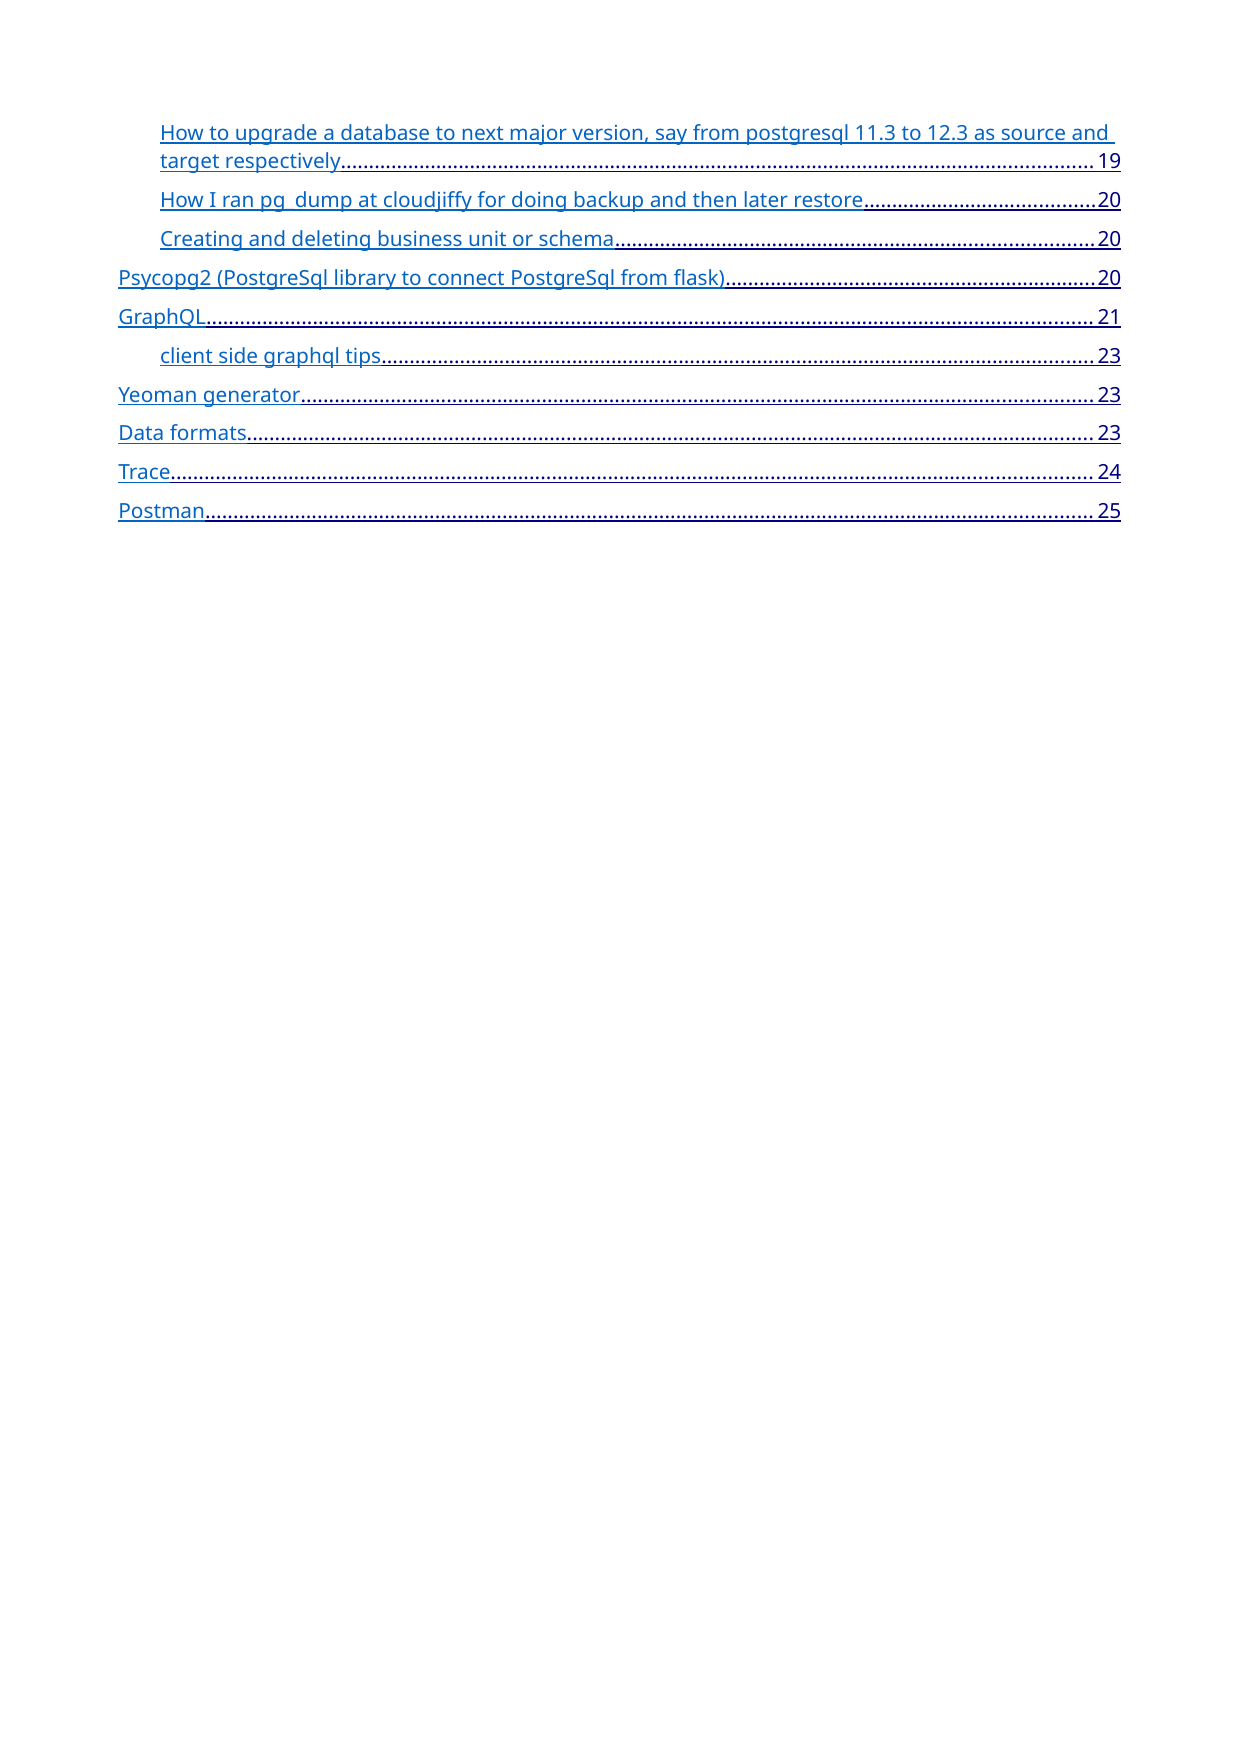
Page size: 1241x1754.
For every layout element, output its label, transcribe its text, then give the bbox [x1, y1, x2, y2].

text Creating and deleting business unit or schema 20 [160, 224, 1122, 253]
text Postman 25 [118, 496, 1122, 525]
text GraphQL 21 [118, 302, 1122, 330]
text How to upgrade a database to next major version, say from postgresql 11.3 to 12.3 as source and target respectively 19 [160, 118, 1122, 175]
text Psycopg2 (PostgreSql library to connect PostgreSql from flask) 20 [118, 263, 1122, 292]
text Yeoman generator 23 [118, 380, 1122, 408]
text How I ran pg_dump at cloudjiffy for doing backup and then later restore 20 [160, 185, 1122, 214]
text Trace 24 [118, 457, 1122, 486]
text client side graphql tips 23 [160, 341, 1122, 369]
text Data formats 23 [118, 418, 1122, 447]
